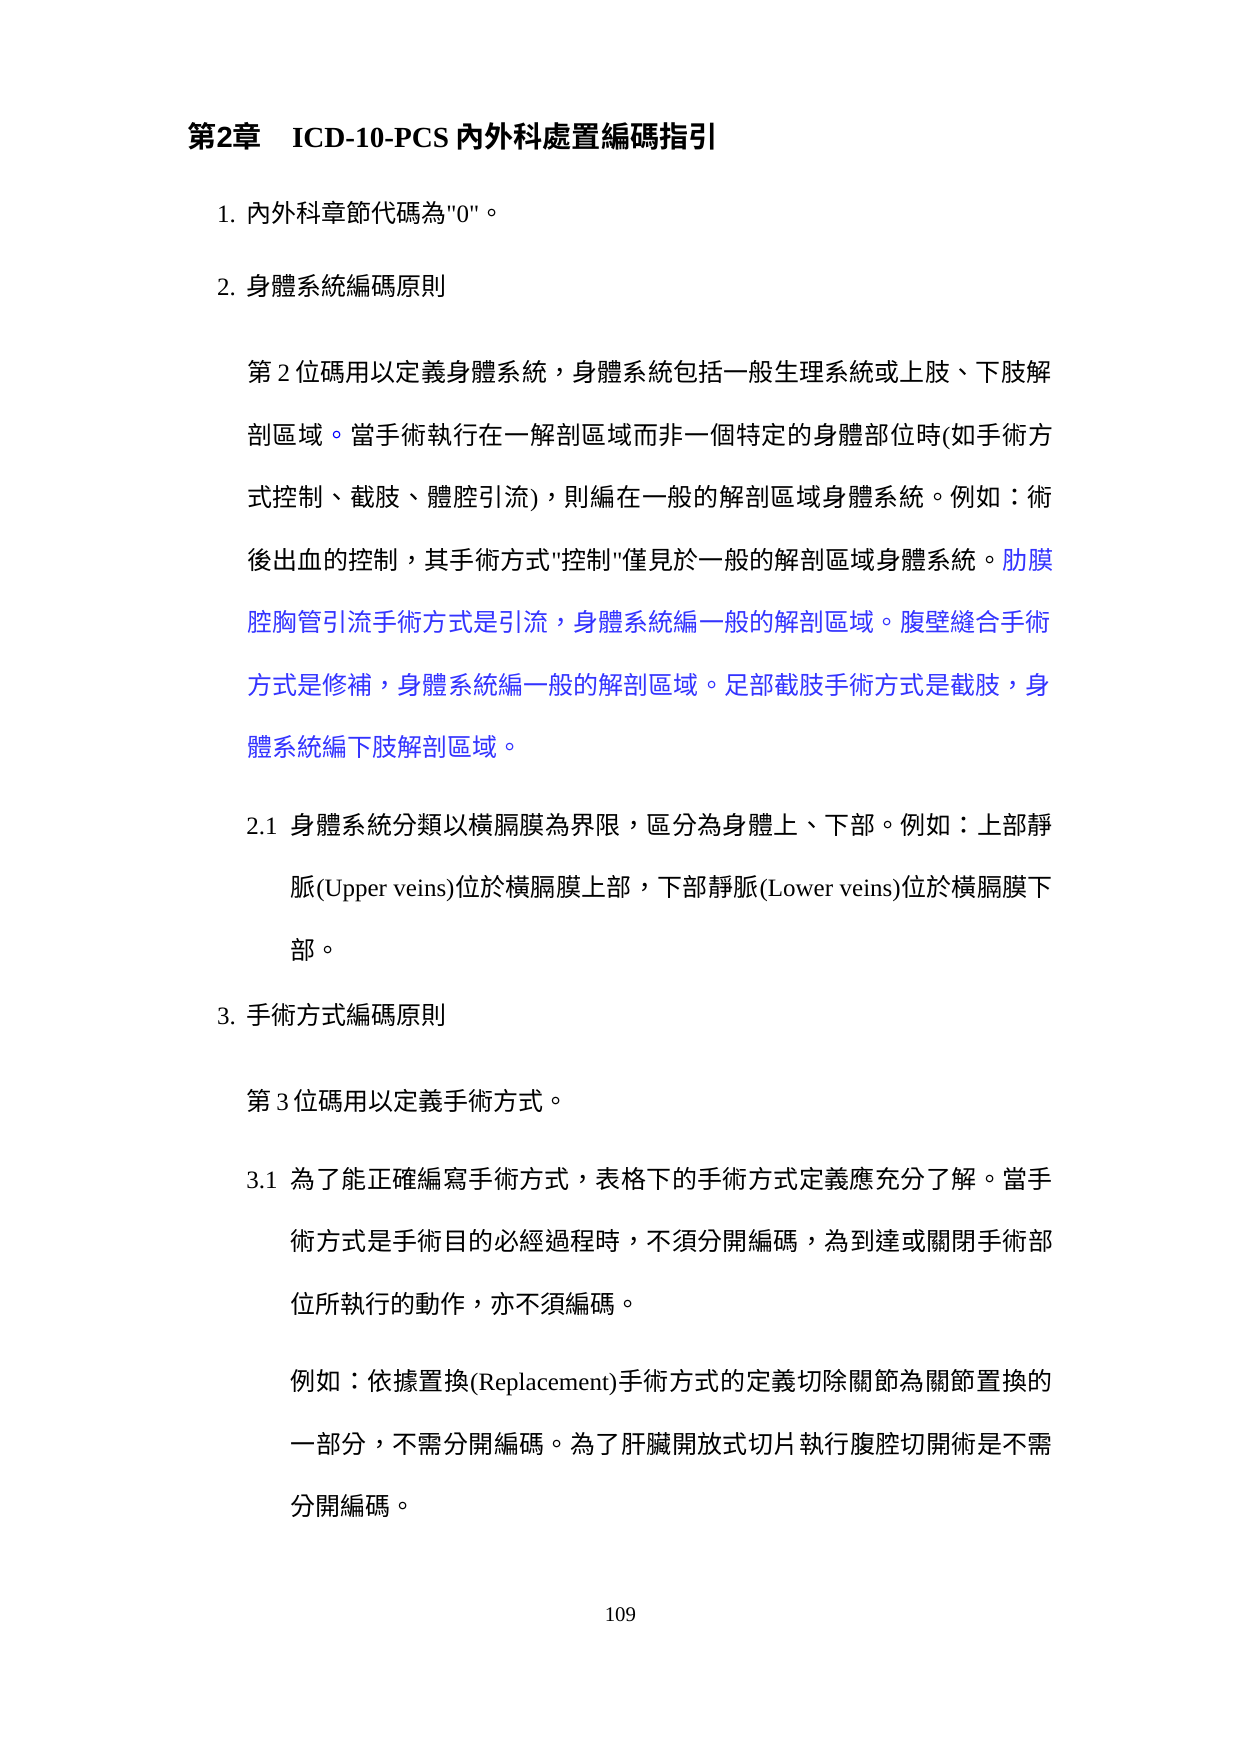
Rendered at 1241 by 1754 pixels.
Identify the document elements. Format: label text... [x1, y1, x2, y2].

list 身體系統分類以橫膈膜為界限，區分為身體上、下部。例如：上部靜脈(Upper veins)位於橫膈膜上部，下部靜脈(Lower veins)位於橫膈膜下部。 [246, 782, 1053, 969]
text 第3位碼用以定義手術方式。 [187, 1058, 1053, 1121]
list 為了能正確編寫手術方式，表格下的手術方式定義應充分了解。當手術方式是手術目的必經過程時，不須分開編碼，為到達或關閉手術部位所執行的動作，亦不須編碼。 [246, 1136, 1053, 1323]
list 手術方式編碼原則 [217, 996, 1053, 1032]
text 例如：依據置換(Replacement)手術方式的定義切除關節為關節置換的一部分，不需分開編碼。為了肝臟開放式切片執行腹腔切開術是不需分開編碼。 [291, 1338, 1053, 1526]
list ICD-10-PCS內外科處置編碼指引 [187, 113, 1053, 156]
list 內外科章節代碼為"0"。 [217, 193, 1053, 229]
list 身體系統編碼原則 [217, 267, 1053, 303]
text 第2位碼用以定義身體系統，身體系統包括一般生理系統或上肢、下肢解剖區域。當手術執行在一解剖區域而非一個特定的身體部位時(如手術方式控制、截肢、體腔引流)，則編在一般的解剖區域身體系統。例如：術後出血的控制，其手術方式"控制"僅見於一般的解剖區域身體系統。肋膜腔胸管引流手術方式是引流，身體系統編一般的解剖區域。腹壁縫合手術方式是修補，身體系統編一般的解剖區域。足部截肢手術方式是截肢，身體系統編下肢解剖區域。 [247, 329, 1053, 767]
